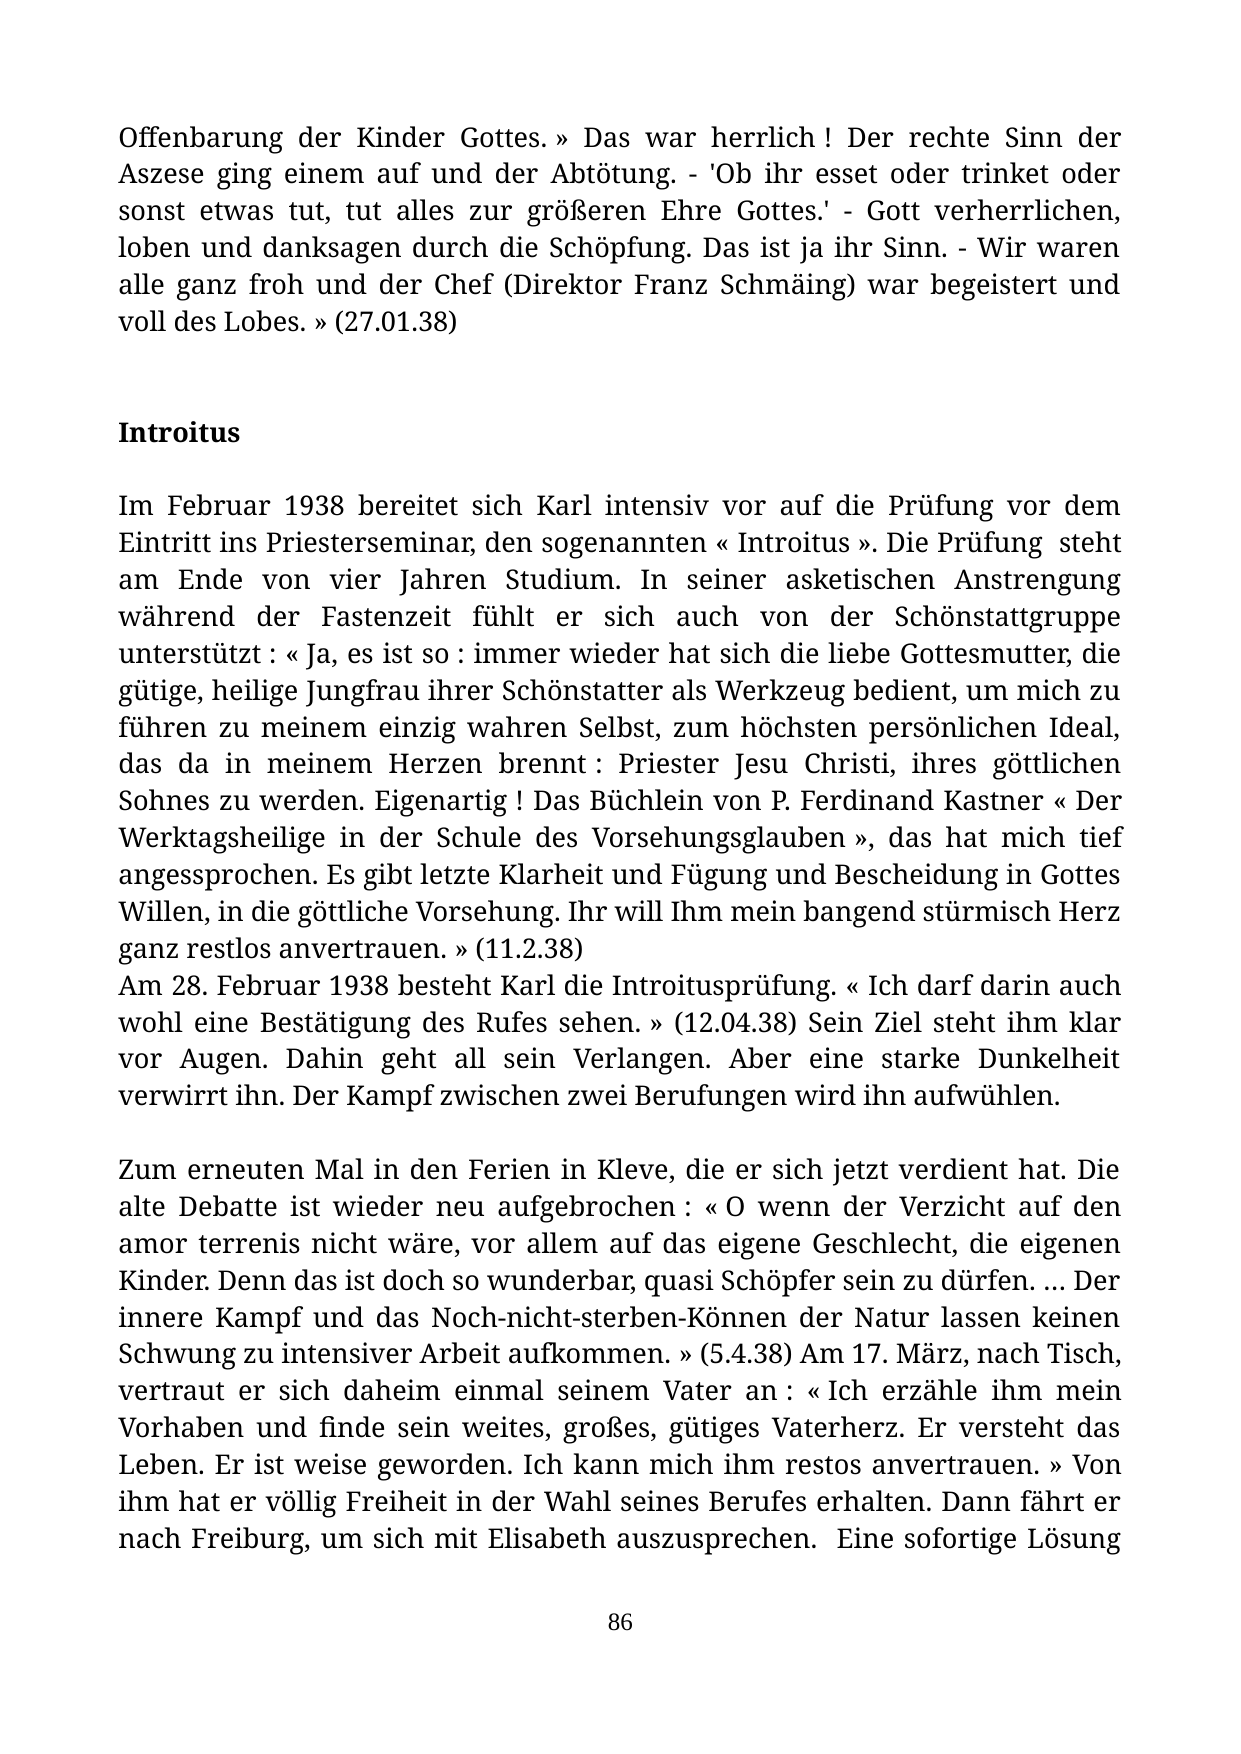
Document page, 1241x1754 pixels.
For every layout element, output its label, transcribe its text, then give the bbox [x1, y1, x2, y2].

text Im Februar 1938 bereitet sich Karl intensiv vor auf die Prüfung vor dem Eintritt ins Priesterseminar, den sogenannten « Introitus ». Die Prüfung steht am Ende von vier Jahren Studium. In seiner asketischen Anstrengung während der Fastenzeit fühlt er sich auch von der Schönstattgruppe unterstützt : « Ja, es ist so : immer wieder hat sich die liebe Gottesmutter, die gütige, heilige Jungfrau ihrer Schönstatter als Werkzeug bedient, um mich zu führen zu meinem einzig wahren Selbst, zum höchsten persönlichen Ideal, das da in meinem Herzen brennt : Priester Jesu Christi, ihres göttlichen Sohnes zu werden. Eigenartig ! Das Büchlein von P. Ferdinand Kastner « Der Werktagsheilige in der Schule des Vorsehungsglauben », das hat mich tief angessprochen. Es gibt letzte Klarheit und Fügung und Bescheidung in Gottes Willen, in die göttliche Vorsehung. Ihr will Ihm mein bangend stürmisch Herz ganz restlos anvertrauen. » (11.2.38) [118, 487, 1122, 966]
text Zum erneuten Mal in den Ferien in Kleve, die er sich jetzt verdient hat. Die alte Debatte ist wieder neu aufgebrochen : « O wenn der Verzicht auf den amor terrenis nicht wäre, vor allem auf das eigene Geschlecht, die eigenen Kinder. Denn das ist doch so wunderbar, quasi Schöpfer sein zu dürfen. … Der innere Kampf und das Noch-nicht-sterben-Können der Natur lassen keinen Schwung zu intensiver Arbeit aufkommen. » (5.4.38) Am 17. März, nach Tisch, vertraut er sich daheim einmal seinem Vater an : « Ich erzähle ihm mein Vorhaben und finde sein weites, großes, gütiges Vaterherz. Er versteht das Leben. Er ist weise geworden. Ich kann mich ihm restos anvertrauen. » Von ihm hat er völlig Freiheit in der Wahl seines Berufes erhalten. Dann fährt er nach Freiburg, um sich mit Elisabeth auszusprechen. Eine sofortige Lösung [118, 1151, 1122, 1556]
text Offenbarung der Kinder Gottes. » Das war herrlich ! Der rechte Sinn der Aszese ging einem auf und der Abtötung. - 'Ob ihr esset oder trinket oder sonst etwas tut, tut alles zur größeren Ehre Gottes.' - Gott verherrlichen, loben und danksagen durch die Schöpfung. Das ist ja ihr Sinn. - Wir waren alle ganz froh und der Chef (Direktor Franz Schmäing) war begeistert und voll des Lobes. » (27.01.38) [118, 118, 1122, 339]
text Introitus [118, 413, 1122, 450]
text Am 28. Februar 1938 besteht Karl die Introitusprüfung. « Ich darf darin auch wohl eine Bestätigung des Rufes sehen. » (12.04.38) Sein Ziel steht ihm klar vor Augen. Dahin geht all sein Verlangen. Aber eine starke Dunkelheit verwirrt ihn. Der Kampf zwischen zwei Berufungen wird ihn aufwühlen. [118, 966, 1122, 1114]
